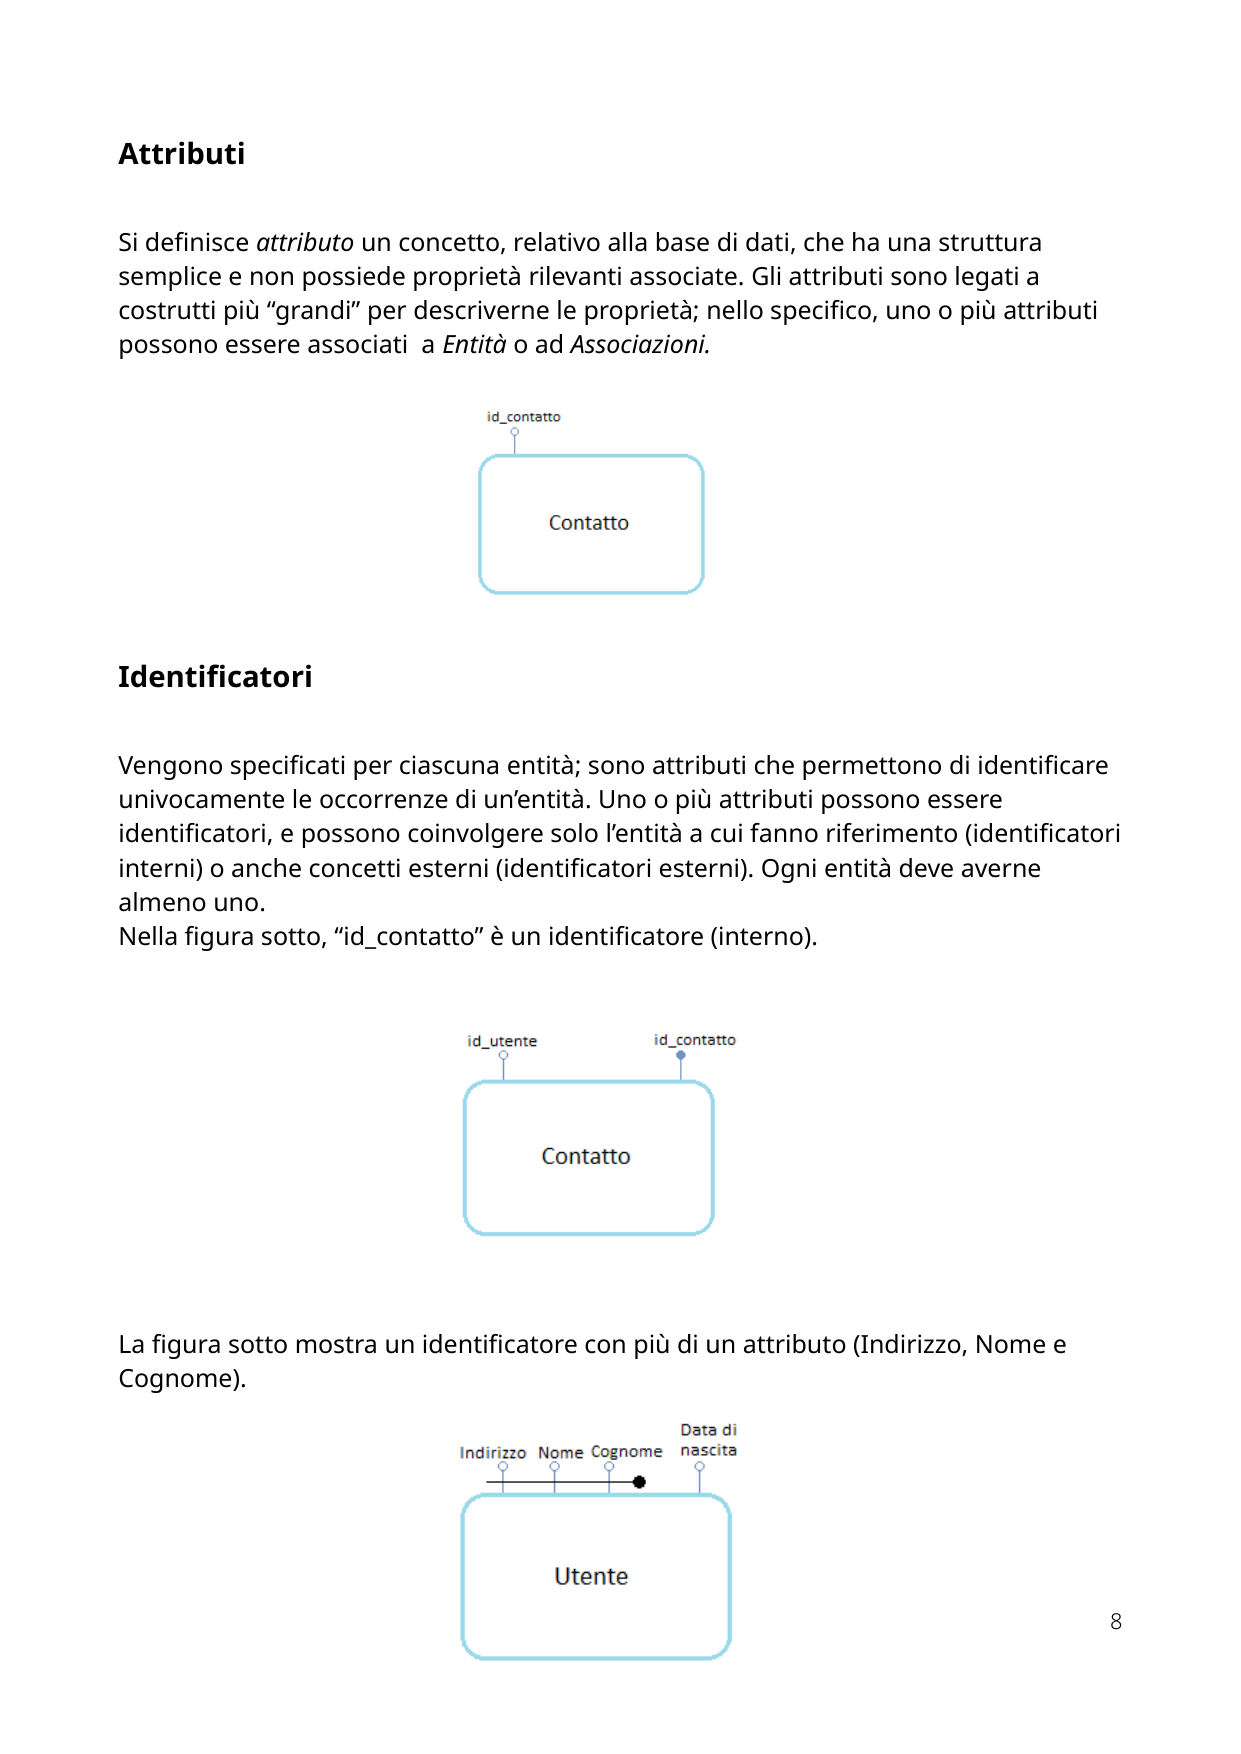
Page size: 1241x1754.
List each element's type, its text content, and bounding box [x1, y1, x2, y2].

text Vengono specificati per ciascuna entità; sono attributi che permettono di identificare univocamente le occorrenze di un’entità. Uno o più attributi possono essere identificatori, e possono coinvolgere solo l’entità a cui fanno riferimento (identificatori interni) o anche concetti esterni (identificatori esterni). Ogni entità deve averne almeno uno. [118, 748, 1122, 918]
picture [455, 1002, 763, 1263]
subtitle Identificatori [118, 656, 1122, 696]
text La figura sotto mostra un identificatore con più di un attributo (Indirizzo, Nome e Cognome). [118, 1327, 1122, 1395]
picture [471, 383, 724, 608]
text Nella figura sotto, “id_contatto” è un identificatore (interno). [118, 918, 1122, 952]
picture [455, 1417, 758, 1668]
subtitle Attributi [118, 133, 1122, 173]
text Si definisce attributo un concetto, relativo alla base di dati, che ha una struttura semplice e non possiede proprietà rilevanti associate. Gli attributi sono legati a costrutti più “grandi” per descriverne le proprietà; nello specifico, uno o più attributi possono essere associati a Entità o ad Associazioni. [118, 225, 1122, 361]
